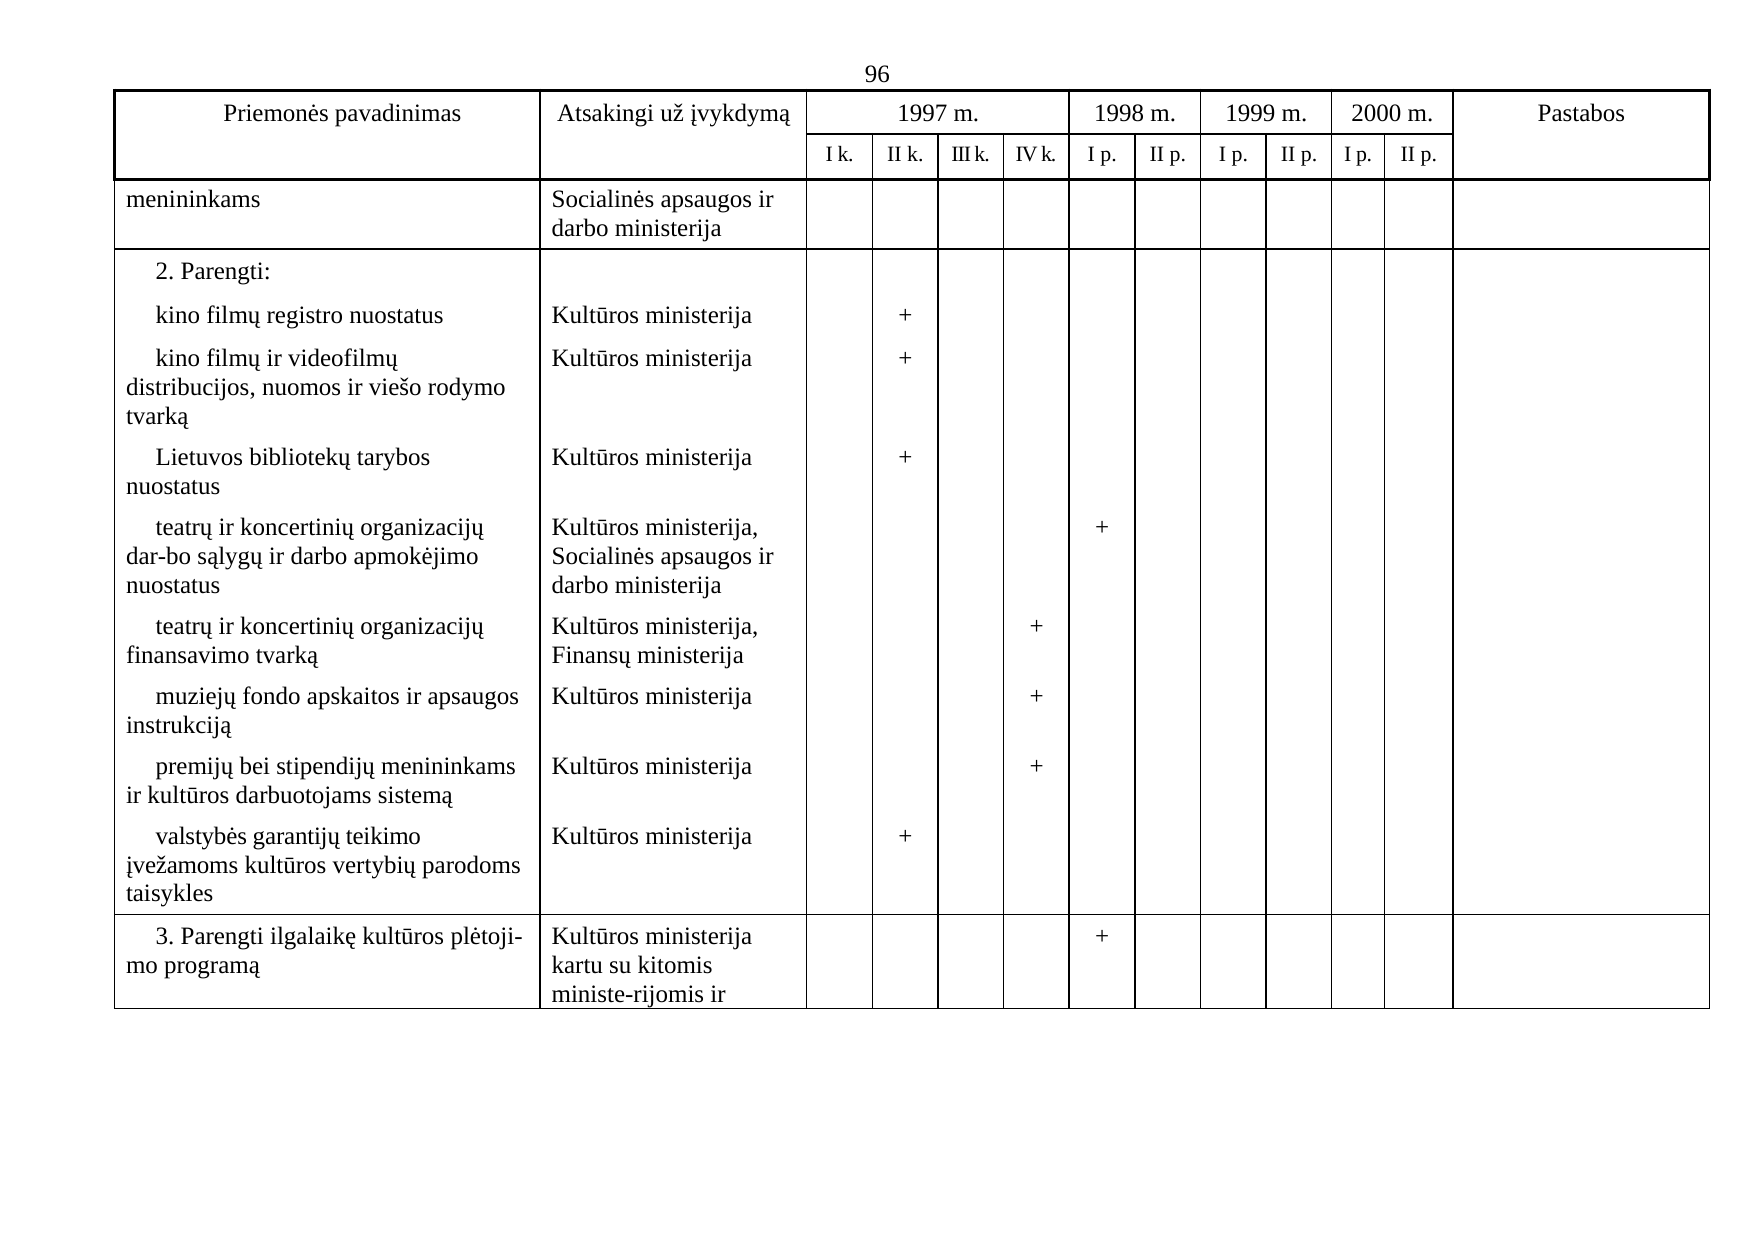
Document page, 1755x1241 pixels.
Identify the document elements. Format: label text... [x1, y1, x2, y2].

table_cell [939, 915, 1003, 1008]
table_cell 2. Parengti: [115, 250, 539, 293]
table_cell [873, 675, 937, 745]
table_cell [1201, 181, 1265, 248]
table_cell [1004, 436, 1068, 506]
table_cell + [1004, 745, 1068, 815]
table_cell [1201, 915, 1265, 1008]
table_cell [1332, 181, 1384, 248]
table_cell Kultūros ministerija [541, 745, 806, 815]
table_cell [1136, 337, 1200, 436]
table_cell [1070, 337, 1134, 436]
table_cell [1136, 436, 1200, 506]
table_cell [1070, 250, 1134, 293]
table_cell I p. [1201, 135, 1265, 178]
table_cell [1070, 605, 1134, 675]
table_cell [1332, 506, 1384, 605]
table_cell [1454, 133, 1708, 178]
table_cell III k. [939, 135, 1003, 178]
table_cell [1454, 337, 1709, 436]
table_cell [807, 815, 872, 913]
table_cell [1136, 605, 1200, 675]
table_header 1998 m. [1070, 92, 1200, 133]
table_cell [939, 605, 1003, 675]
table_cell [1267, 181, 1331, 248]
table_cell [1136, 745, 1200, 815]
table_cell [1004, 250, 1068, 293]
table_cell [807, 181, 872, 248]
table_cell Kultūros ministerija [541, 675, 806, 745]
table_cell [1332, 675, 1384, 745]
table_cell [939, 506, 1003, 605]
table_cell [1267, 250, 1331, 293]
table_cell [1332, 605, 1384, 675]
table_cell II p. [1267, 135, 1331, 178]
table_cell [1004, 915, 1068, 1008]
table_cell [1201, 337, 1265, 436]
table_cell Kultūros ministerija [541, 436, 806, 506]
table_cell [1332, 815, 1384, 913]
table_cell [1267, 815, 1331, 913]
table_cell [1385, 745, 1452, 815]
table_cell Kultūros ministerija, Finansų ministerija [541, 605, 806, 675]
table_cell [1136, 181, 1200, 248]
table_cell + [873, 436, 937, 506]
table_cell [1385, 675, 1452, 745]
table_cell [1267, 915, 1331, 1008]
table_cell [1454, 250, 1709, 293]
table_cell [1332, 294, 1384, 337]
table_cell [541, 250, 806, 293]
table_cell [873, 745, 937, 815]
table_cell I p. [1070, 135, 1134, 178]
table_cell + [873, 337, 937, 436]
table_cell Kultūros ministerija [541, 294, 806, 337]
table_cell [1201, 506, 1265, 605]
table_cell [1070, 181, 1134, 248]
table_header 2000 m. [1332, 92, 1452, 133]
table_cell teatrų ir koncertinių organizacijų finansavimo tvarką [115, 605, 539, 675]
table_cell [1454, 436, 1709, 506]
table_cell [807, 915, 872, 1008]
table_cell II p. [1385, 135, 1452, 178]
table_cell [807, 337, 872, 436]
table_cell [1385, 436, 1452, 506]
table_cell [1136, 675, 1200, 745]
table_cell [1004, 506, 1068, 605]
table_cell [873, 915, 937, 1008]
table_header 1997 m. [807, 92, 1068, 133]
table_cell [873, 605, 937, 675]
table_cell [1136, 915, 1200, 1008]
table_cell [1385, 294, 1452, 337]
table_cell [1070, 745, 1134, 815]
table_cell [1070, 815, 1134, 913]
table_cell [1454, 506, 1709, 605]
table_cell [1454, 675, 1709, 745]
table_cell [939, 250, 1003, 293]
table_cell [1201, 294, 1265, 337]
table_cell I p. [1332, 135, 1384, 178]
table_cell [1267, 337, 1331, 436]
table_cell [1385, 181, 1452, 248]
table_cell [1136, 815, 1200, 913]
table_cell [541, 133, 806, 178]
table_cell [807, 436, 872, 506]
table_cell I k. [807, 135, 872, 178]
table_cell [1136, 506, 1200, 605]
table_cell [1385, 337, 1452, 436]
table_cell [939, 675, 1003, 745]
table_cell teatrų ir koncertinių organizacijų dar-bo sąlygų ir darbo apmokėjimo nuostatus [115, 506, 539, 605]
table_cell [1454, 745, 1709, 815]
table_cell [939, 294, 1003, 337]
table_cell [1385, 605, 1452, 675]
table_cell [1004, 294, 1068, 337]
table_cell + [1070, 915, 1134, 1008]
table_cell [1332, 250, 1384, 293]
table_header Priemonės pavadinimas [116, 92, 539, 133]
table_cell premijų bei stipendijų menininkams ir kultūros darbuotojams sistemą [115, 745, 539, 815]
table_cell [1070, 436, 1134, 506]
table_cell muziejų fondo apskaitos ir apsaugos instrukciją [115, 675, 539, 745]
table_cell [1136, 250, 1200, 293]
table_cell [1267, 294, 1331, 337]
table_cell [1332, 436, 1384, 506]
table_cell [1332, 915, 1384, 1008]
table_cell [807, 250, 872, 293]
table_cell [939, 815, 1003, 913]
table_cell [807, 506, 872, 605]
table_cell + [1004, 675, 1068, 745]
table_cell valstybės garantijų teikimo įvežamoms kultūros vertybių parodoms taisykles [115, 815, 539, 913]
table_cell [1332, 337, 1384, 436]
table_cell [1267, 605, 1331, 675]
table_cell [1385, 915, 1452, 1008]
table_cell + [1004, 605, 1068, 675]
table_cell [1454, 294, 1709, 337]
table_cell [1201, 250, 1265, 293]
table_cell [1201, 815, 1265, 913]
table_cell [1332, 745, 1384, 815]
table_cell Kultūros ministerija, Socialinės apsaugos ir darbo ministerija [541, 506, 806, 605]
table_cell [1004, 815, 1068, 913]
table_cell + [873, 815, 937, 913]
table_cell 3. Parengti ilgalaikę kultūros plėtoji-mo programą [115, 915, 539, 1008]
table_cell [1267, 436, 1331, 506]
table_cell II k. [873, 135, 937, 178]
table_cell [807, 745, 872, 815]
table_cell [1385, 506, 1452, 605]
table_cell [939, 745, 1003, 815]
table_cell [1201, 675, 1265, 745]
table_cell [1454, 915, 1709, 1008]
table_cell II p. [1136, 135, 1200, 178]
table_cell [807, 675, 872, 745]
table_header 1999 m. [1201, 92, 1331, 133]
table_cell Socialinės apsaugos ir darbo ministerija [541, 181, 806, 248]
table_cell + [873, 294, 937, 337]
table_cell [1385, 250, 1452, 293]
table_cell [1267, 745, 1331, 815]
table_cell menininkams [115, 181, 539, 248]
table_cell [1136, 294, 1200, 337]
table_cell [1201, 436, 1265, 506]
table_cell [939, 436, 1003, 506]
table_cell [807, 605, 872, 675]
table_cell [873, 181, 937, 248]
table_cell [1267, 506, 1331, 605]
table_cell [1004, 181, 1068, 248]
table_cell [1070, 294, 1134, 337]
table_cell Kultūros ministerija [541, 337, 806, 436]
table_cell Lietuvos bibliotekų tarybos nuostatus [115, 436, 539, 506]
table_cell kino filmų ir videofilmų distribucijos, nuomos ir viešo rodymo tvarką [115, 337, 539, 436]
table_cell [1454, 605, 1709, 675]
table_header Pastabos [1454, 92, 1708, 133]
table_cell kino filmų registro nuostatus [115, 294, 539, 337]
table_cell [1454, 181, 1709, 248]
table_cell [1201, 605, 1265, 675]
table_cell IV k. [1004, 135, 1068, 178]
table_cell [807, 294, 872, 337]
table_cell [1004, 337, 1068, 436]
table_cell [116, 133, 539, 178]
table_cell [1201, 745, 1265, 815]
table_cell [939, 181, 1003, 248]
table_cell [939, 337, 1003, 436]
table_cell [873, 506, 937, 605]
table_cell [1454, 815, 1709, 913]
table_cell [873, 250, 937, 293]
table_cell [1385, 815, 1452, 913]
table_cell [1267, 675, 1331, 745]
table_header Atsakingi už įvykdymą [541, 92, 806, 133]
table_cell + [1070, 506, 1134, 605]
table_cell [1070, 675, 1134, 745]
table_cell Kultūros ministerija kartu su kitomis ministe-rijomis ir [541, 915, 806, 1008]
table_cell Kultūros ministerija [541, 815, 806, 913]
